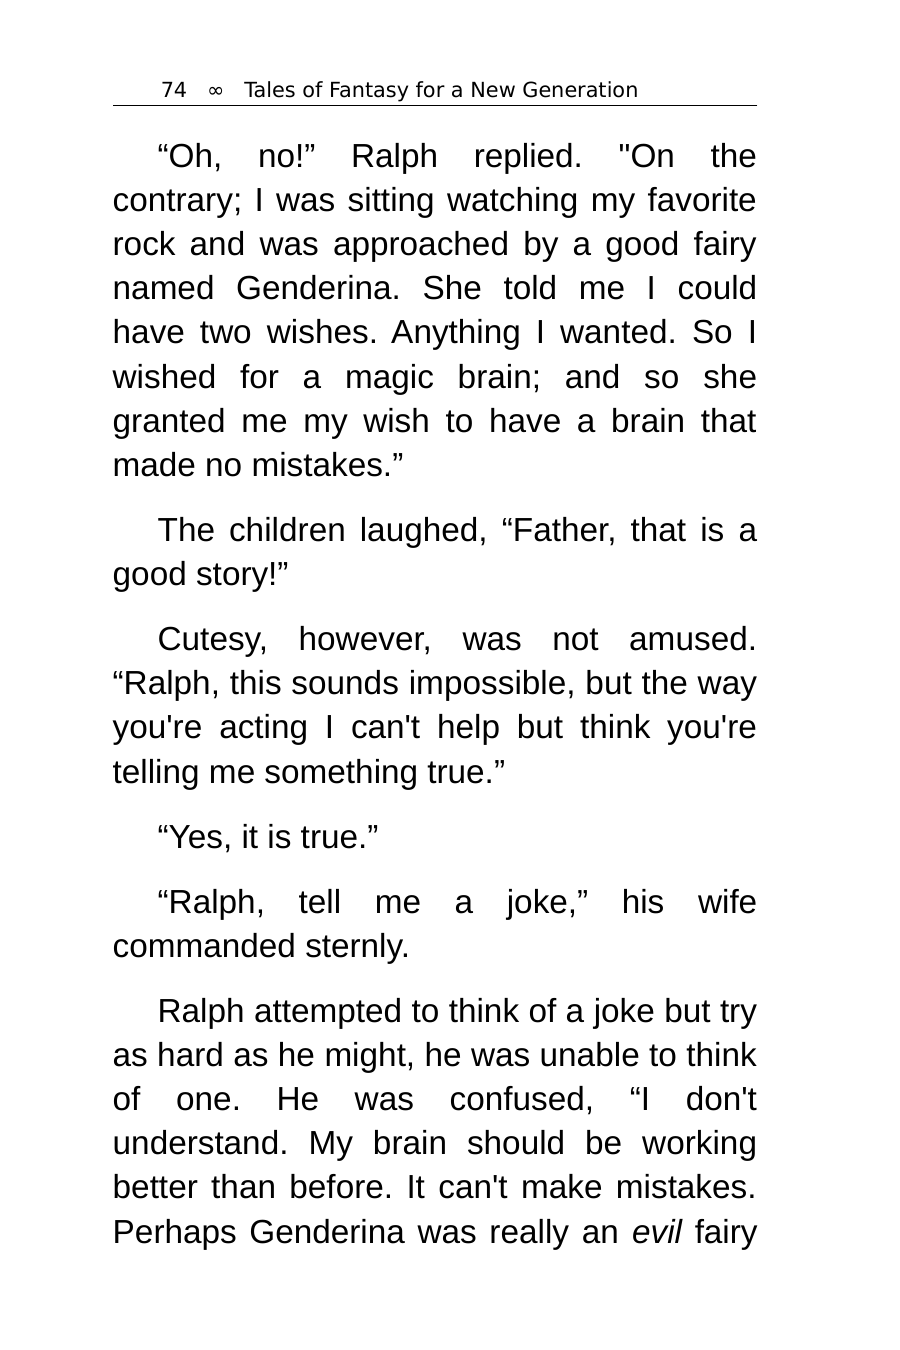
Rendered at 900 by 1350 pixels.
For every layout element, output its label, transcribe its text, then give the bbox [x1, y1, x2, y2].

text “Oh, no!” Ralph replied. "On the contrary; I was sitting watching my favorite rock and was approached by a good fairy named Genderina. She told me I could have two wishes. Anything I wanted. So I wished for a magic brain; and so she granted me my wish to have a brain that made no mistakes.” [112, 136, 757, 483]
text “Yes, it is true.” [112, 817, 757, 855]
text The children laughed, “Father, that is a good story!” [112, 510, 757, 593]
text Cutesy, however, was not amused. “Ralph, this sounds impossible, but the way you're acting I can't help but think you're telling me something true.” [112, 619, 757, 790]
text “Ralph, tell me a joke,” his wife commanded sternly. [112, 882, 757, 964]
text Ralph attempted to think of a joke but try as hard as he might, he was unable to think of one. He was confused, “I don't understand. My brain should be working better than before. It can't make mistakes. Perhaps Genderina was really an evil fairy [112, 991, 757, 1250]
